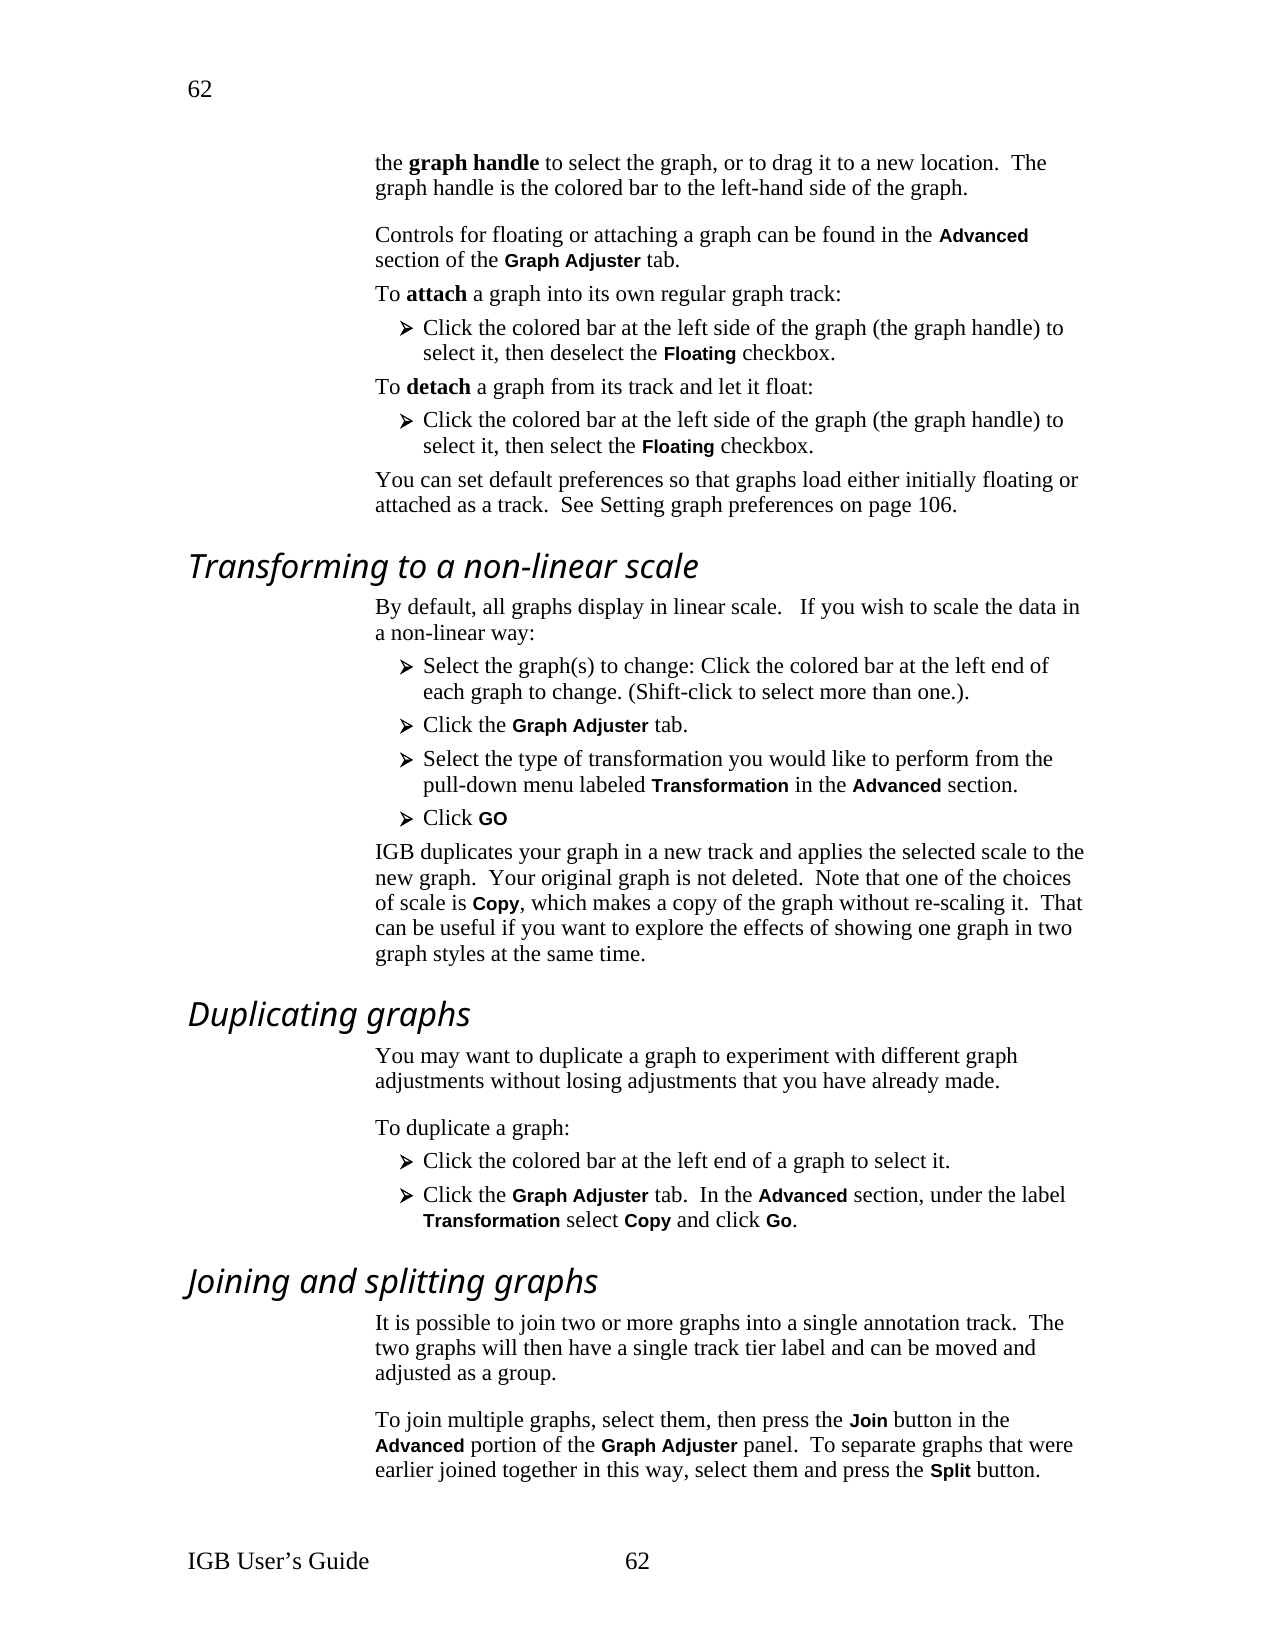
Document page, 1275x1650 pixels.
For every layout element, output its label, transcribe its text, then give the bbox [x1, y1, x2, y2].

list Click GO [399, 805, 1087, 831]
list Click the colored bar at the left side of the graph (the graph handle) to select it, then deselect the Floating checkbox. [399, 314, 1087, 365]
text You may want to duplicate a graph to experiment with different graph adjustments without losing adjustments that you have already made. [375, 1043, 1087, 1094]
text To join multiple graphs, select them, then press the Join button in the Advanced portion of the Graph Adjuster panel. To separate graphs that were earlier joined together in this way, select them and press the Split button. [375, 1407, 1087, 1483]
text Controls for floating or attaching a graph can be found in the Advanced section of the Graph Adjuster tab. [375, 222, 1087, 272]
text By default, all graphs display in linear scale. If you wish to scale the data in a non-linear way: [375, 594, 1087, 645]
list Click the Graph Adjuster tab. [399, 712, 1087, 738]
text the graph handle to select the graph, or to drag it to a new location. The graph handle is the colored bar to the left-hand side of the graph. [375, 150, 1087, 201]
list Click the Graph Adjuster tab. In the Advanced section, under the label Transformation select Copy and click Go. [399, 1182, 1087, 1233]
list Click the colored bar at the left end of a graph to select it. [399, 1148, 1087, 1174]
text IGB duplicates your graph in a new track and applies the selected scale to the new graph. Your original graph is not deleted. Note that one of the choices of scale is Copy, which makes a copy of the graph without re-scaling it. That can be useful if you want to explore the effects of showing one graph in two graph styles at the same time. [375, 839, 1087, 966]
text You can set default preferences so that graphs load either initially floating or attached as a track. See Setting graph preferences on page 107. [375, 467, 1087, 517]
subtitle Duplicating graphs [187, 991, 1087, 1037]
text It is possible to join two or more graphs into a single annotation track. The two graphs will then have a single track tier label and can be moved and adjusted as a group. [375, 1309, 1087, 1386]
list Select the graph(s) to change: Click the colored bar at the left end of each graph to change. (Shift-click to select more than one.). [399, 653, 1087, 704]
text To attach a graph into its own regular graph track: [375, 281, 1087, 306]
text To duplicate a graph: [375, 1114, 1087, 1140]
list Click the colored bar at the left side of the graph (the graph handle) to select it, then select the Floating checkbox. [399, 407, 1087, 458]
list Select the type of transformation you would like to perform from the pull-down menu labeled Transformation in the Advanced section. [399, 746, 1087, 797]
subtitle Transforming to a non-linear scale [187, 542, 1087, 588]
subtitle Joining and splitting graphs [187, 1258, 1087, 1303]
text To detach a graph from its track and let it float: [375, 374, 1087, 399]
